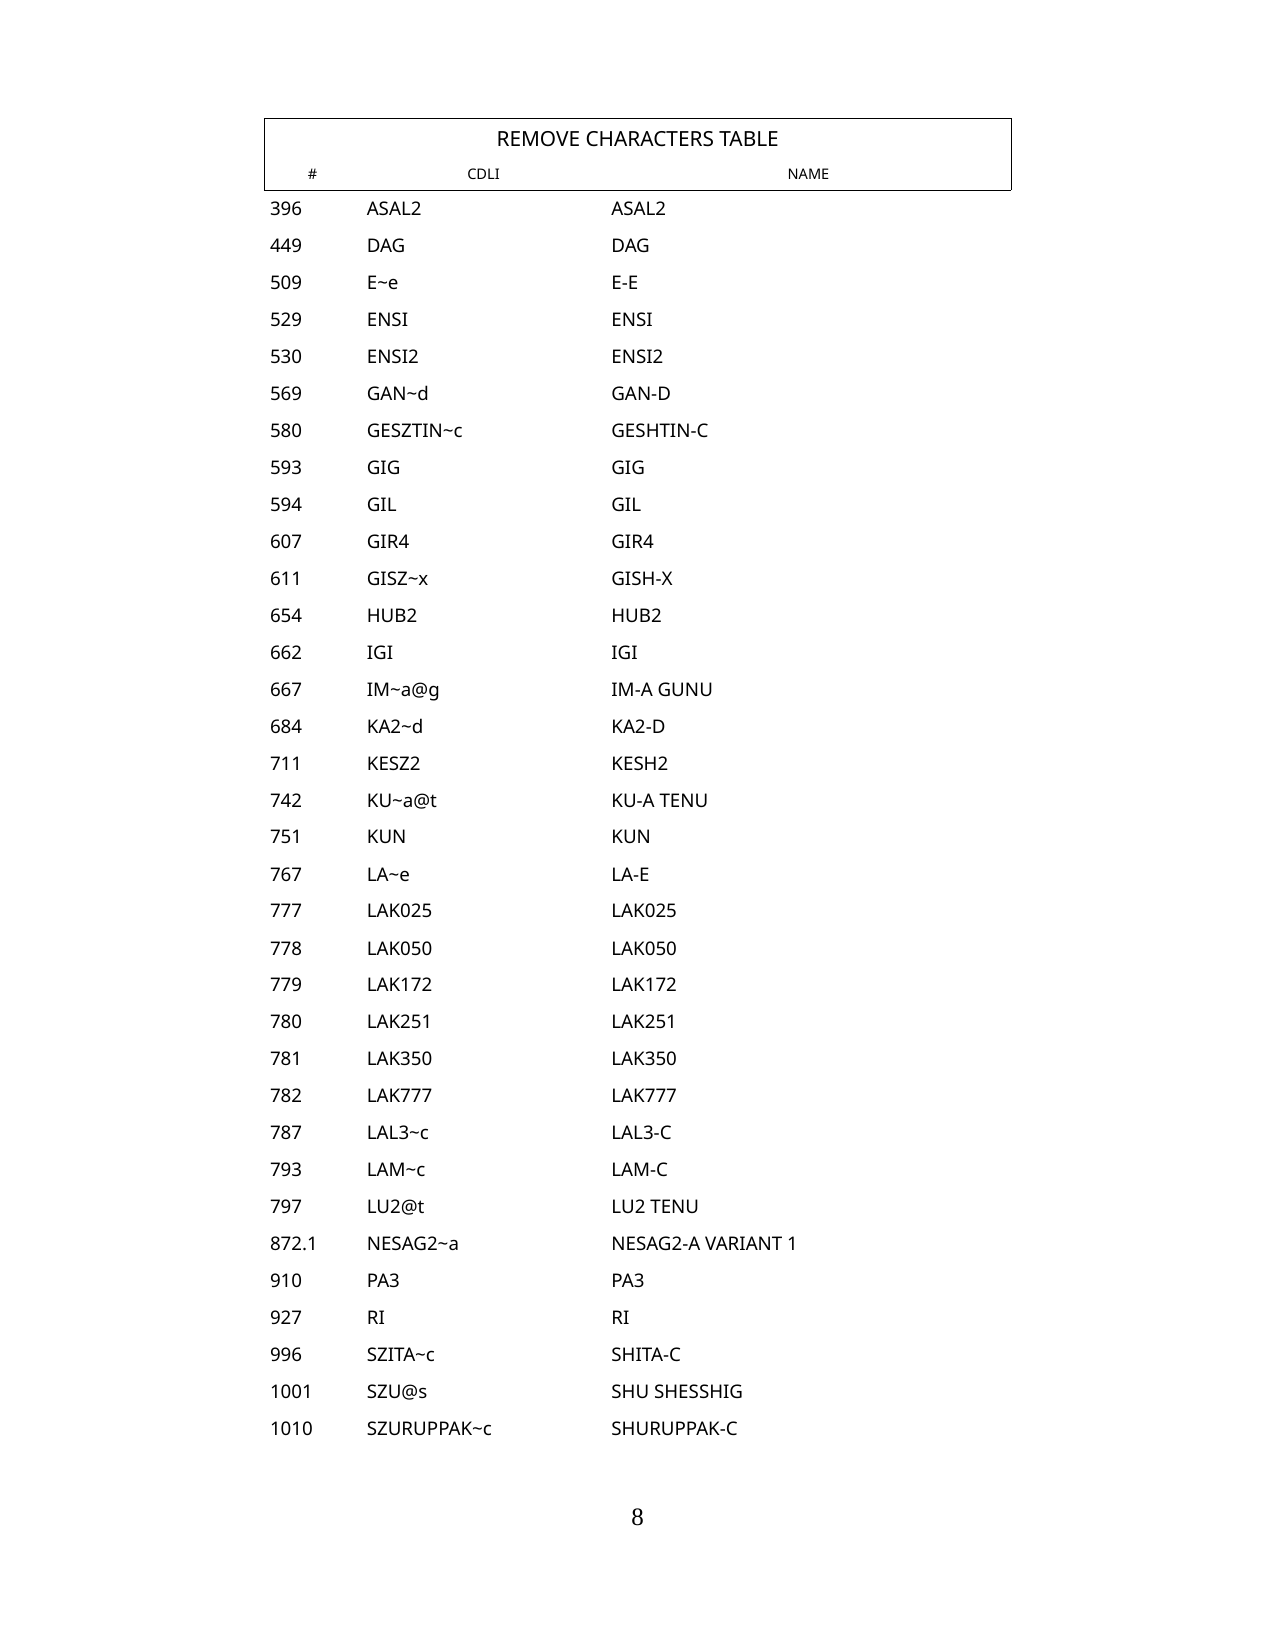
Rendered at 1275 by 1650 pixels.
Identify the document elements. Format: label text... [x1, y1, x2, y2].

table_cell GAN~d [361, 374, 606, 411]
table_cell NESAG2-A VARIANT 1 [606, 1225, 1011, 1262]
table_cell 529 [264, 300, 361, 337]
table_cell KU-A TENU [606, 781, 1011, 818]
table_cell 996 [264, 1336, 361, 1373]
table_cell ENSI2 [606, 338, 1011, 374]
table_cell CDLI [361, 158, 606, 189]
table_cell GESZTIN~c [361, 411, 606, 448]
table_cell LAK050 [361, 929, 606, 966]
table_cell LAK777 [606, 1077, 1011, 1114]
table_cell GESHTIN-C [606, 411, 1011, 448]
table_cell DAG [606, 226, 1011, 263]
table_cell HUB2 [606, 596, 1011, 633]
table_cell ASAL2 [606, 191, 1011, 226]
table_cell LAM-C [606, 1151, 1011, 1188]
table_cell 1001 [264, 1373, 361, 1410]
table_cell ASAL2 [361, 191, 606, 226]
table_cell SHURUPPAK-C [606, 1410, 1011, 1447]
table_cell RI [606, 1299, 1011, 1336]
table_cell GISZ~x [361, 559, 606, 596]
table_cell HUB2 [361, 596, 606, 633]
table_cell 593 [264, 448, 361, 485]
table_cell 396 [264, 191, 361, 226]
table_cell 779 [264, 966, 361, 1003]
table_cell 797 [264, 1188, 361, 1225]
table_cell GISH-X [606, 559, 1011, 596]
table_cell IM-A GUNU [606, 670, 1011, 707]
table_cell LAL3~c [361, 1114, 606, 1151]
table_cell 787 [264, 1114, 361, 1151]
table_cell 611 [264, 559, 361, 596]
table_cell SZITA~c [361, 1336, 606, 1373]
table_cell 594 [264, 485, 361, 522]
table_cell 793 [264, 1151, 361, 1188]
table_cell E-E [606, 264, 1011, 300]
table_cell 927 [264, 1299, 361, 1336]
table_cell LAK025 [361, 892, 606, 929]
table_cell LAK050 [606, 929, 1011, 966]
table_cell 449 [264, 226, 361, 263]
table_cell 667 [264, 670, 361, 707]
table_cell 684 [264, 707, 361, 744]
table_cell LU2 TENU [606, 1188, 1011, 1225]
table_cell 777 [264, 892, 361, 929]
table_cell ENSI2 [361, 338, 606, 374]
table_cell SHITA-C [606, 1336, 1011, 1373]
table_header REMOVE CHARACTERS TABLE [265, 119, 1011, 158]
table_cell SHU SHESSHIG [606, 1373, 1011, 1410]
table_cell GIR4 [606, 522, 1011, 559]
table_cell LU2@t [361, 1188, 606, 1225]
table_cell 778 [264, 929, 361, 966]
table_cell GAN-D [606, 374, 1011, 411]
table_cell 530 [264, 338, 361, 374]
table_cell 509 [264, 264, 361, 300]
table_cell KUN [361, 818, 606, 855]
table_cell KESH2 [606, 744, 1011, 781]
table_cell PA3 [606, 1262, 1011, 1299]
table_cell SZU@s [361, 1373, 606, 1410]
table_cell GIL [361, 485, 606, 522]
table_cell LAK172 [606, 966, 1011, 1003]
table_cell DAG [361, 226, 606, 263]
table_cell KU~a@t [361, 781, 606, 818]
table_cell GIR4 [361, 522, 606, 559]
table_cell 742 [264, 781, 361, 818]
table_cell LA~e [361, 855, 606, 892]
table_cell SZURUPPAK~c [361, 1410, 606, 1447]
table_cell 751 [264, 818, 361, 855]
table_cell IGI [606, 633, 1011, 670]
table_cell KA2~d [361, 707, 606, 744]
table_cell NESAG2~a [361, 1225, 606, 1262]
table_cell 654 [264, 596, 361, 633]
table_cell LAL3-C [606, 1114, 1011, 1151]
table_cell 1010 [264, 1410, 361, 1447]
table_cell ENSI [361, 300, 606, 337]
table_cell 607 [264, 522, 361, 559]
table_cell LAK350 [361, 1040, 606, 1077]
table_cell PA3 [361, 1262, 606, 1299]
table_cell IGI [361, 633, 606, 670]
table_cell 782 [264, 1077, 361, 1114]
table_cell 580 [264, 411, 361, 448]
table_cell ENSI [606, 300, 1011, 337]
table_cell LAM~c [361, 1151, 606, 1188]
table_cell KUN [606, 818, 1011, 855]
table_cell E~e [361, 264, 606, 300]
table_cell GIG [606, 448, 1011, 485]
table_cell 569 [264, 374, 361, 411]
table_cell LAK251 [361, 1003, 606, 1040]
table_cell 780 [264, 1003, 361, 1040]
table_cell GIG [361, 448, 606, 485]
table_cell LAK025 [606, 892, 1011, 929]
table_cell 872.1 [264, 1225, 361, 1262]
table_cell KA2-D [606, 707, 1011, 744]
table_cell 711 [264, 744, 361, 781]
table_cell IM~a@g [361, 670, 606, 707]
table_cell GIL [606, 485, 1011, 522]
table_cell # [265, 158, 361, 189]
table_cell 910 [264, 1262, 361, 1299]
table_cell KESZ2 [361, 744, 606, 781]
table_cell LA-E [606, 855, 1011, 892]
table_cell LAK172 [361, 966, 606, 1003]
table_cell RI [361, 1299, 606, 1336]
table_cell 767 [264, 855, 361, 892]
table_cell LAK350 [606, 1040, 1011, 1077]
table_cell 781 [264, 1040, 361, 1077]
table_cell LAK251 [606, 1003, 1011, 1040]
table_cell NAME [606, 158, 1011, 189]
table_cell LAK777 [361, 1077, 606, 1114]
table_cell 662 [264, 633, 361, 670]
